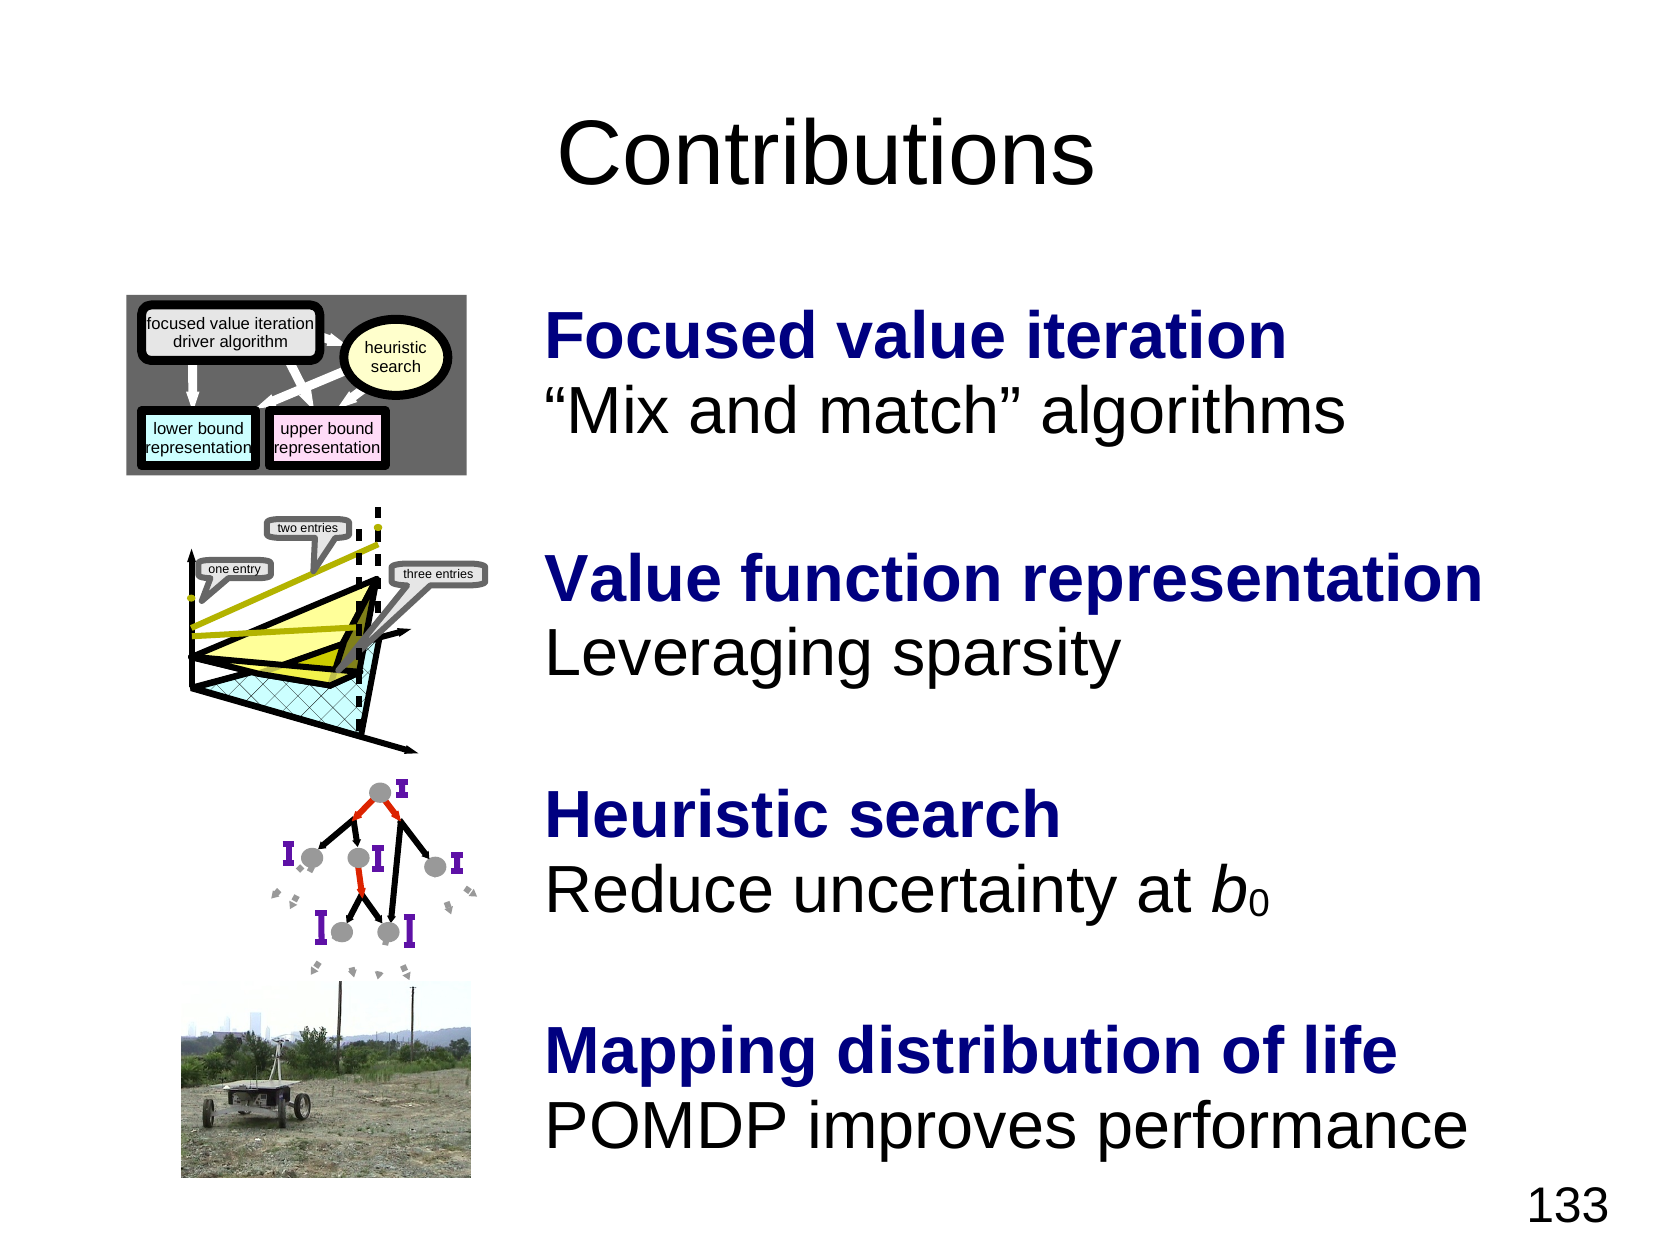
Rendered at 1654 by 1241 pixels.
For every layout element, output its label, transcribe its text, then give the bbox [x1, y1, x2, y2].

text_box Heuristic search Reduce uncertainty at b0 [529, 769, 1287, 956]
text_box [369, 782, 392, 803]
text_box [424, 856, 447, 877]
text_box [126, 294, 467, 476]
text_box Value function representation Leveraging sparsity [529, 533, 1502, 698]
text_box [191, 578, 379, 733]
text_box upper bound representation [269, 410, 386, 466]
picture [181, 981, 471, 1178]
text_box [330, 921, 354, 943]
text_box heuristic search [343, 319, 448, 396]
text_box one entry [198, 559, 271, 601]
text_box Mapping distribution of life POMDP improves performance [529, 1005, 1490, 1171]
text_box [347, 847, 370, 868]
text_box two entries [266, 519, 350, 572]
text_box Focused value iteration “Mix and match” algorithms [529, 290, 1366, 456]
title Contributions [82, 49, 1571, 257]
text_box lower bound representation [141, 410, 256, 466]
text_box [373, 523, 383, 532]
text_box focused value iteration driver algorithm [141, 304, 320, 361]
text_box three entries [338, 563, 486, 671]
text_box [186, 594, 196, 602]
text_box [301, 847, 324, 868]
text_box [377, 921, 400, 942]
